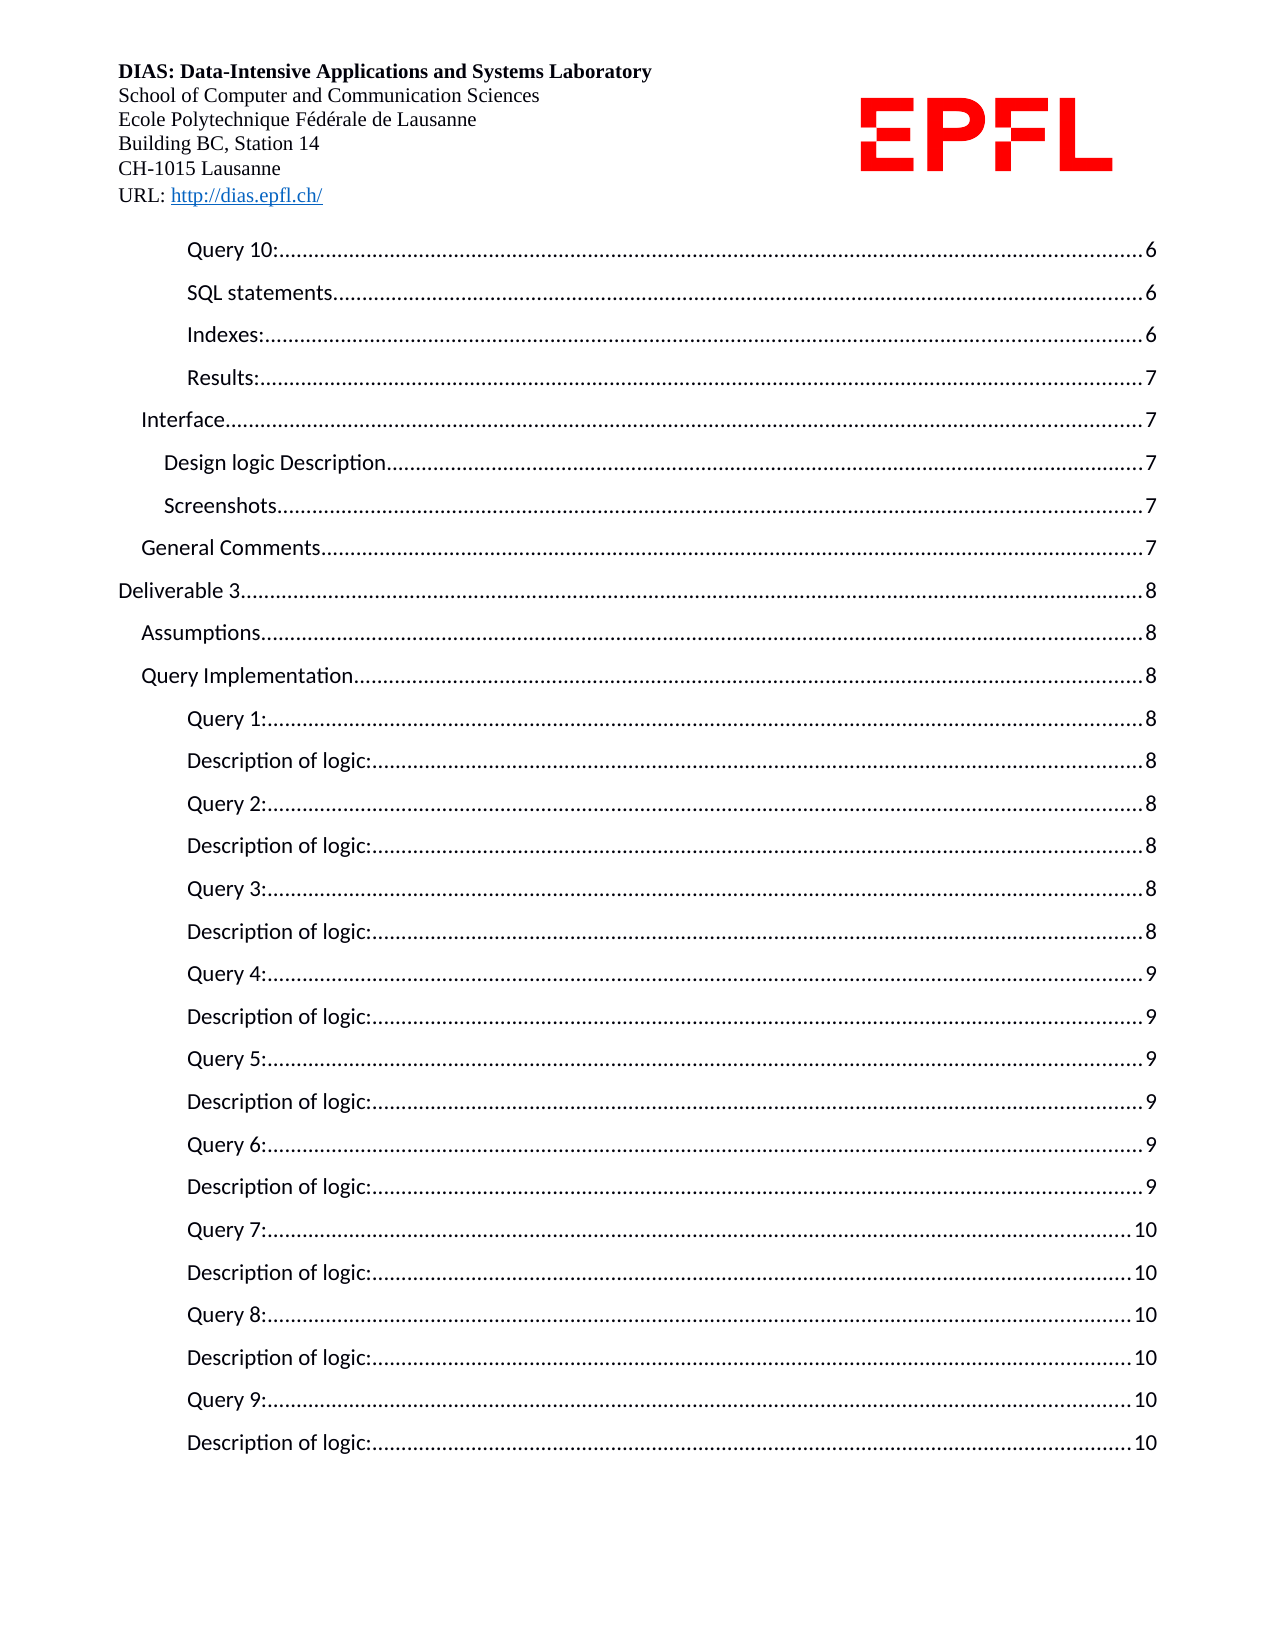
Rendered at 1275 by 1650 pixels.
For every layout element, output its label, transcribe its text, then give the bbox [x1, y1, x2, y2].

text Query 6: 9 [187, 1130, 1157, 1158]
text SQL statements 6 [187, 278, 1157, 306]
text Description of logic: 10 [187, 1343, 1157, 1371]
text Description of logic: 8 [187, 917, 1157, 945]
text Description of logic: 8 [187, 832, 1157, 859]
text Description of logic: 8 [187, 746, 1157, 774]
text Description of logic: 10 [187, 1428, 1157, 1456]
text Indexes: 6 [187, 320, 1157, 348]
text Results: 7 [187, 363, 1157, 391]
text Query 2: 8 [187, 789, 1157, 817]
text Description of logic: 10 [187, 1258, 1157, 1286]
text Assumptions 8 [141, 618, 1157, 647]
text Deliverable 3 8 [118, 576, 1157, 604]
text Query Implementation 8 [141, 661, 1157, 689]
text Query 1: 8 [187, 704, 1157, 732]
text General Comments 7 [141, 533, 1157, 561]
text Query 7: 10 [187, 1215, 1157, 1243]
text Query 9: 10 [187, 1385, 1157, 1413]
text Design logic Description 7 [164, 448, 1157, 476]
text Query 8: 10 [187, 1300, 1157, 1328]
text Description of logic: 9 [187, 1087, 1157, 1115]
text Description of logic: 9 [187, 1002, 1157, 1030]
text Description of logic: 9 [187, 1172, 1157, 1200]
text Screenshots 7 [164, 491, 1157, 519]
text Query 3: 8 [187, 874, 1157, 902]
text Query 5: 9 [187, 1044, 1157, 1073]
text Query 4: 9 [187, 959, 1157, 987]
text Query 10: 6 [187, 235, 1157, 263]
text Interface 7 [141, 406, 1157, 433]
picture [829, 67, 1143, 203]
